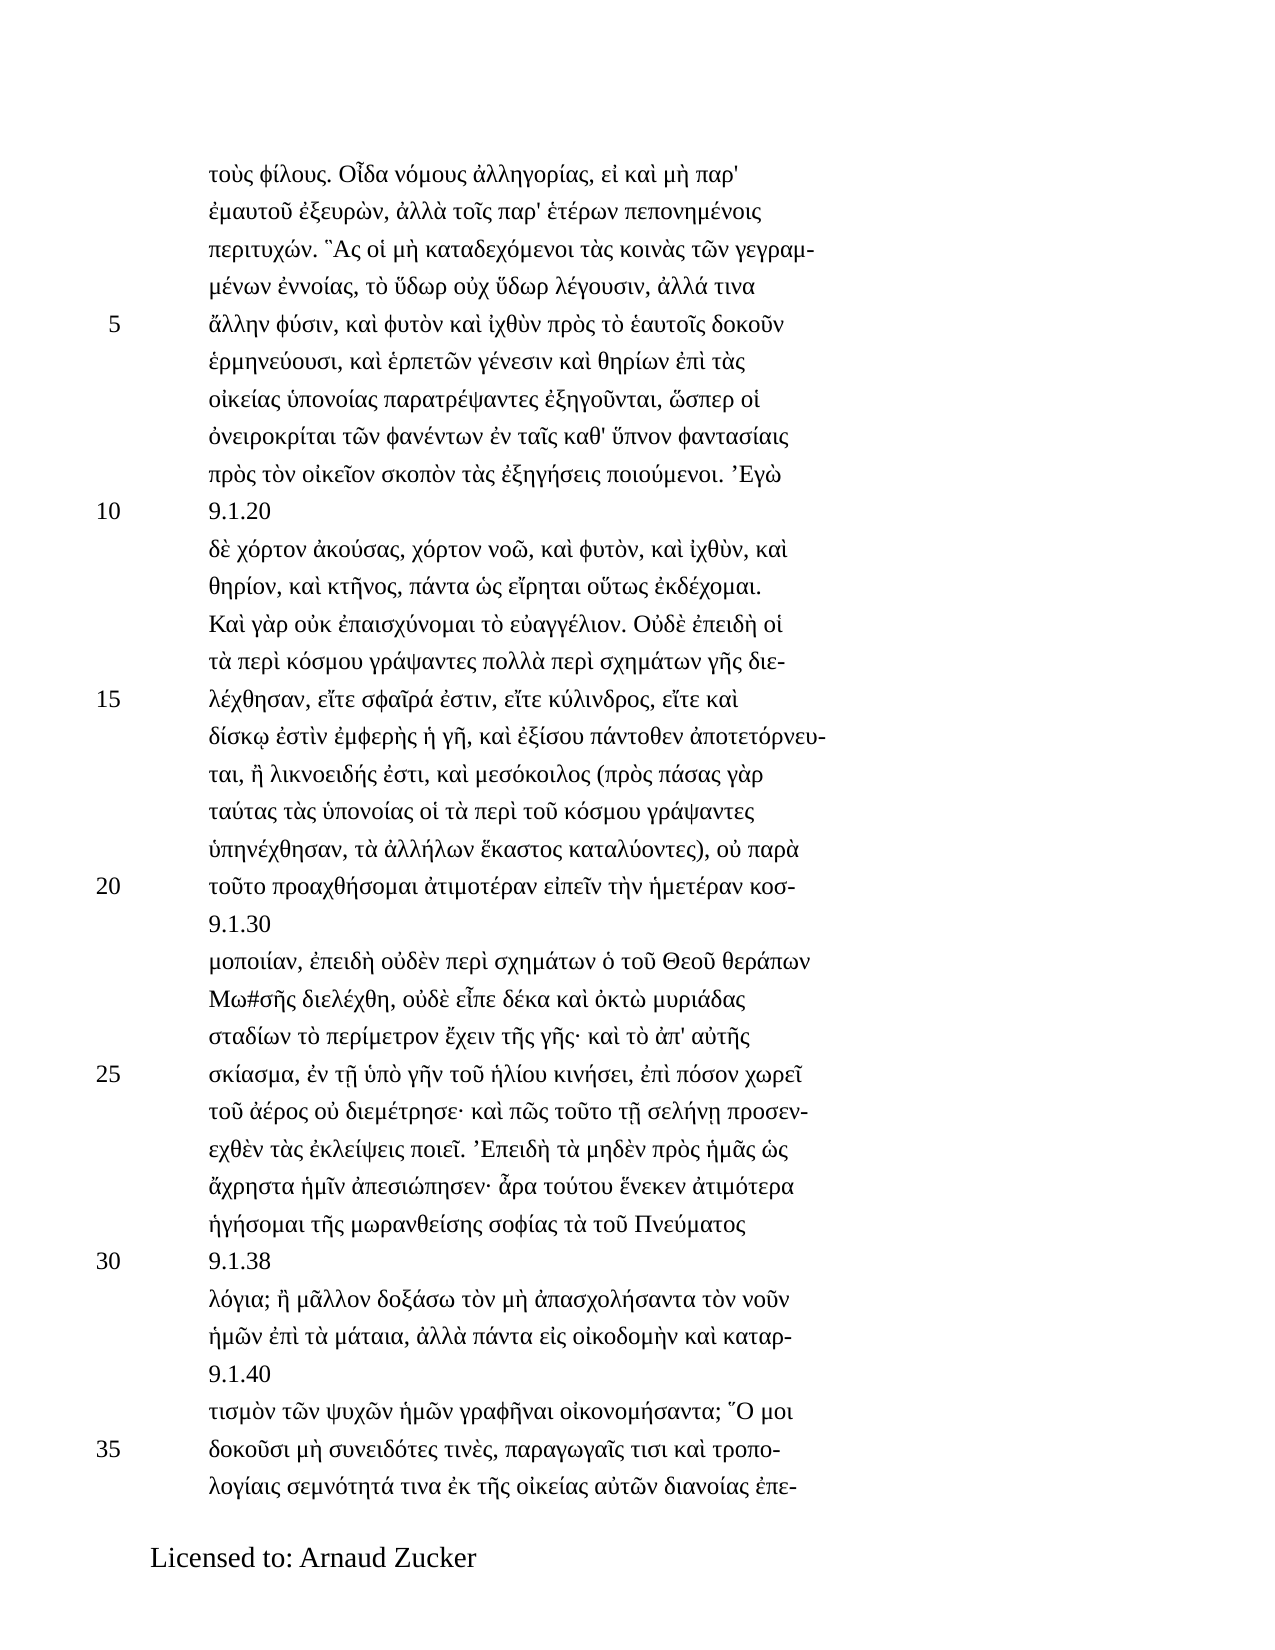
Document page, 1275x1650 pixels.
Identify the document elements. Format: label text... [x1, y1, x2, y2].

text λόγια; ἢ μᾶλλον δοξάσω τὸν μὴ ἀπασχολήσαντα τὸν νοῦν ἡμῶν ἐπὶ τὰ μάταια, ἀλλὰ πάντα εἰς οἰκοδομὴν καὶ καταρ- [202, 1275, 1125, 1350]
text 9.1.40 [202, 1350, 1125, 1387]
text τοὺς ϕίλους. Οἶδα νόμους ἀλληγορίας, εἰ καὶ μὴ παρ' ἐμαυτοῦ ἐξευρὼν, ἀλλὰ τοῖς παρ' ἑτέρων πεπονημένοις περιτυχών. ῝Ας οἱ μὴ καταδεχόμενοι τὰς κοινὰς τῶν γεγραμ- μένων ἐννοίας, τὸ ὕδωρ οὐχ ὕδωρ λέγουσιν, ἀλλά τινα ἄλλην ϕύσιν, καὶ ϕυτὸν καὶ ἰχθὺν πρὸς τὸ ἑαυτοῖς δοκοῦν ἑρμηνεύουσι, καὶ ἑρπετῶν γένεσιν καὶ θηρίων ἐπὶ τὰς οἰκείας ὑπονοίας παρατρέψαντες ἐξηγοῦνται, ὥσπερ οἱ ὀνειροκρίται τῶν ϕανέντων ἐν ταῖς καθ' ὕπνον ϕαντασίαις πρὸς τὸν οἰκεῖον σκοπὸν τὰς ἐξηγήσεις ποιούμενοι. ’Εγὼ [202, 150, 1125, 487]
text δὲ χόρτον ἀκούσας, χόρτον νοῶ, καὶ ϕυτὸν, καὶ ἰχθὺν, καὶ θηρίον, καὶ κτῆνος, πάντα ὡς εἴρηται οὕτως ἐκδέχομαι. Καὶ γὰρ οὐκ ἐπαισχύνομαι τὸ εὐαγγέλιον. Οὐδὲ ἐπειδὴ οἱ τὰ περὶ κόσμου γράψαντες πολλὰ περὶ σχημάτων γῆς διε- λέχθησαν, εἴτε σϕαῖρά ἐστιν, εἴτε κύλινδρος, εἴτε καὶ δίσκῳ ἐστὶν ἐμϕερὴς ἡ γῆ, καὶ ἐξίσου πάντοθεν ἀποτετόρνευ- ται, ἢ λικνοειδής ἐστι, καὶ μεσόκοιλος (πρὸς πάσας γὰρ ταύτας τὰς ὑπονοίας οἱ τὰ περὶ τοῦ κόσμου γράψαντες ὑπηνέχθησαν, τὰ ἀλλήλων ἕκαστος καταλύοντες), οὐ παρὰ τοῦτο προαχθήσομαι ἀτιμοτέραν εἰπεῖν τὴν ἡμετέραν κοσ- [202, 525, 1125, 900]
text 9.1.38 [202, 1237, 1125, 1275]
text 9.1.20 [202, 487, 1125, 525]
text μοποιίαν, ἐπειδὴ οὐδὲν περὶ σχημάτων ὁ τοῦ Θεοῦ θεράπων Μω#σῆς διελέχθη, οὐδὲ εἶπε δέκα καὶ ὀκτὼ μυριάδας σταδίων τὸ περίμετρον ἔχειν τῆς γῆς· καὶ τὸ ἀπ' αὐτῆς σκίασμα, ἐν τῇ ὑπὸ γῆν τοῦ ἡλίου κινήσει, ἐπὶ πόσον χωρεῖ τοῦ ἀέρος οὐ διεμέτρησε· καὶ πῶς τοῦτο τῇ σελήνῃ προσεν- εχθὲν τὰς ἐκλείψεις ποιεῖ. ’Επειδὴ τὰ μηδὲν πρὸς ἡμᾶς ὡς ἄχρηστα ἡμῖν ἀπεσιώπησεν· ἆρα τούτου ἕνεκεν ἀτιμότερα ἡγήσομαι τῆς μωρανθείσης σοϕίας τὰ τοῦ Πνεύματος [202, 937, 1125, 1237]
text τισμὸν τῶν ψυχῶν ἡμῶν γραϕῆναι οἰκονομήσαντα; ῞Ο μοι δοκοῦσι μὴ συνειδότες τινὲς, παραγωγαῖς τισι καὶ τροπο- λογίαις σεμνότητά τινα ἐκ τῆς οἰκείας αὐτῶν διανοίας ἐπε- [202, 1387, 1125, 1500]
text 9.1.30 [202, 900, 1125, 937]
